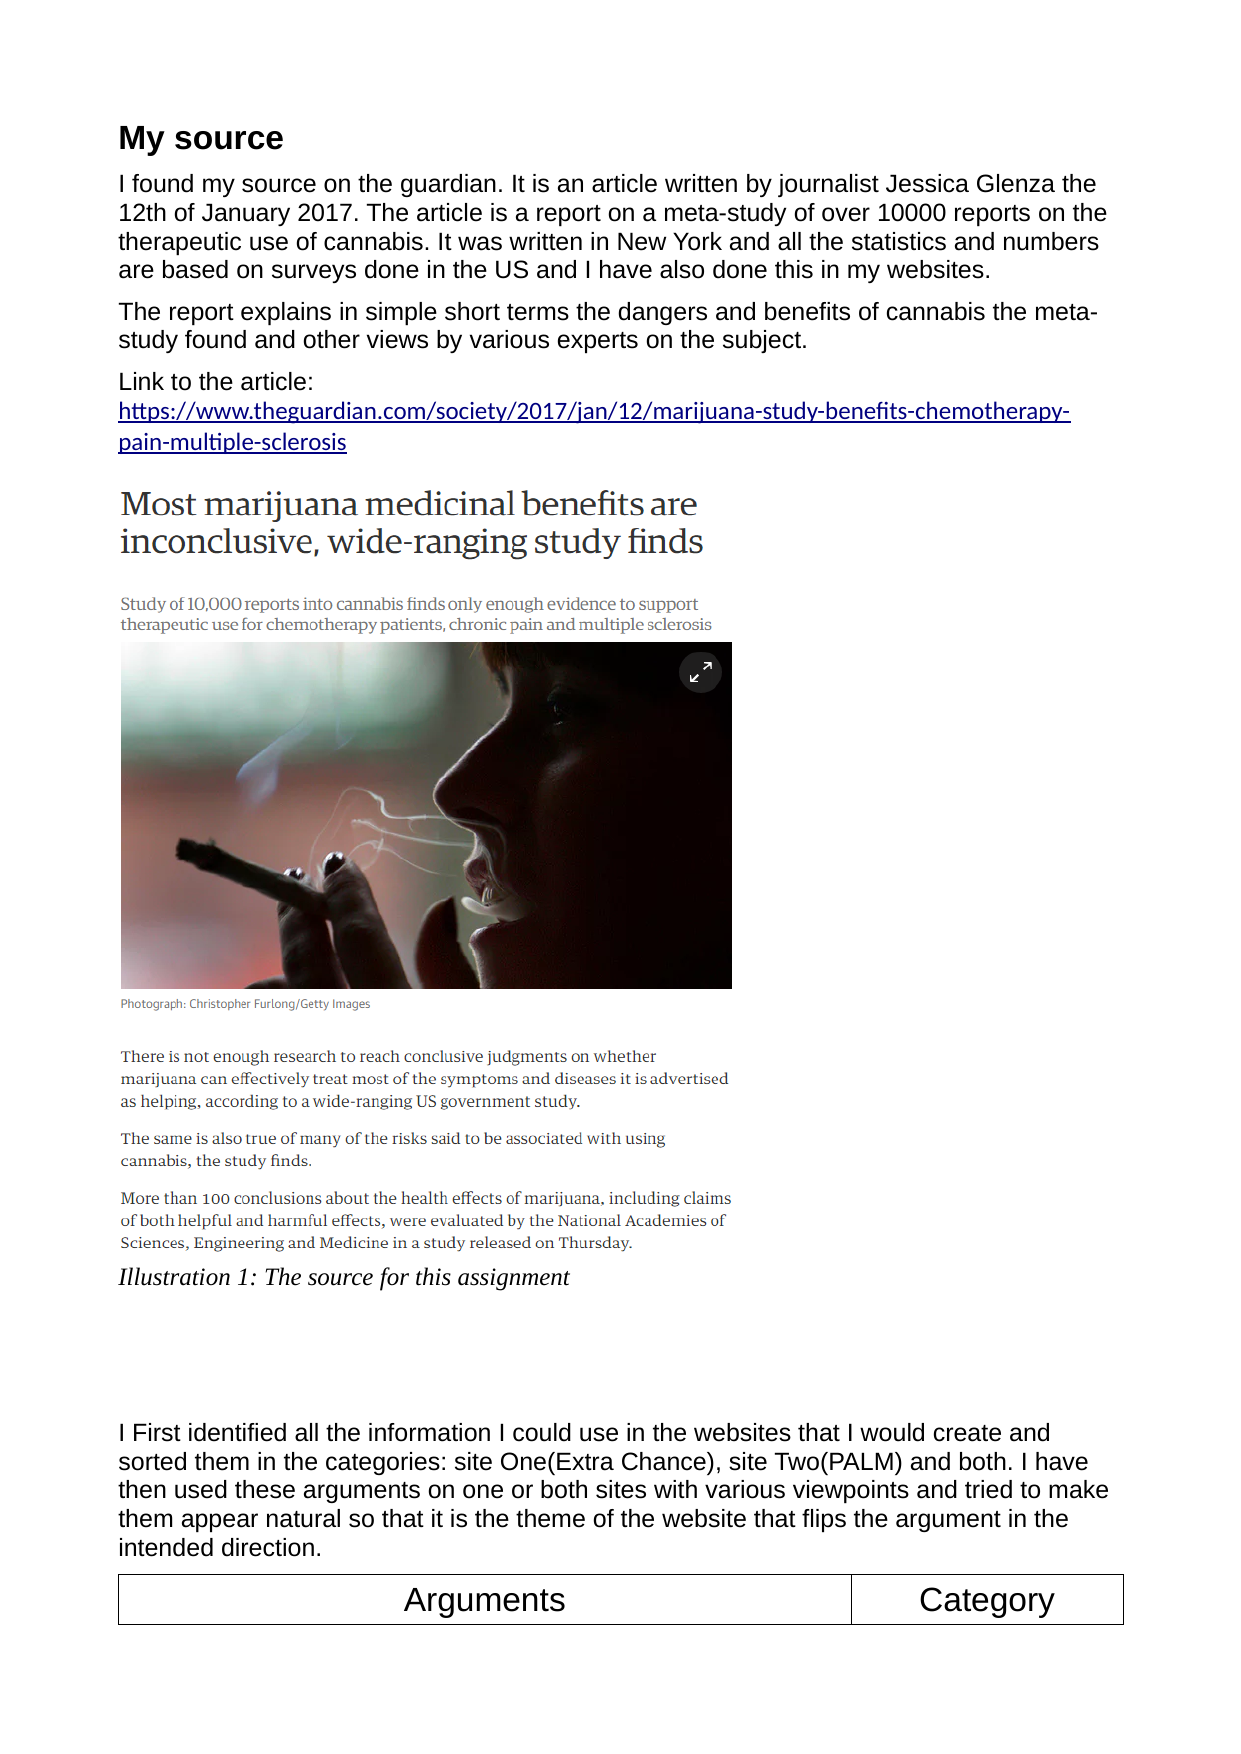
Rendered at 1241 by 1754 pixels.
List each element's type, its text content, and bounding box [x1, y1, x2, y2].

text I First identified all the information I could use in the websites that I would create and sorted them in the categories: site One(Extra Chance), site Two(PALM) and both. I have then used these arguments on one or both sites with various viewpoints and tried to make them appear natural so that it is the theme of the website that flips the argument in the intended direction. [118, 1418, 1122, 1562]
table_header Category [852, 1575, 1123, 1624]
text The report explains in simple short terms the dangers and benefits of cannabis the meta-study found and other views by various experts on the subject. [118, 297, 1122, 354]
table_header Arguments [119, 1575, 851, 1624]
text I found my source on the guardian. It is an article written by journalist Jessica Glenza the 12th of January 2017. The article is a report on a meta-study of over 10000 reports on the therapeutic use of cannabis. It was written in New York and all the statistics and numbers are based on surveys done in the US and I have also done this in my websites. [118, 169, 1122, 284]
text Link to the article: https://www.theguardian.com/society/2017/jan/12/marijuana-study-benefits-chemotherapy-pain-multiple-sclerosis [118, 367, 1122, 457]
text Illustration 1: The source for this assignment [118, 1262, 737, 1290]
subtitle My source [118, 118, 1122, 157]
